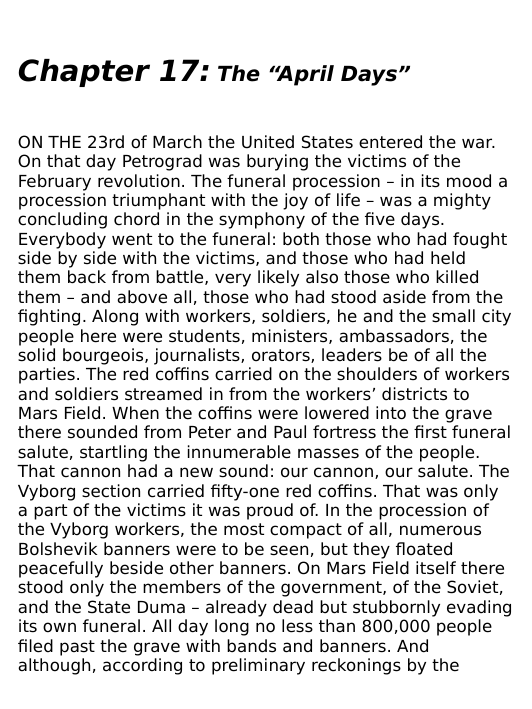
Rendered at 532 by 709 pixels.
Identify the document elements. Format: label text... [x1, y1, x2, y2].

subtitle Chapter 17: The “April Days” [18, 54, 514, 88]
text ON THE 23rd of March the United States entered the war. On that day Petrograd was burying the victims of the February revolution. The funeral procession – in its mood a procession triumphant with the joy of life – was a mighty concluding chord in the symphony of the five days. Everybody went to the funeral: both those who had fought side by side with the victims, and those who had held them back from battle, very likely also those who killed them – and above all, those who had stood aside from the fighting. Along with workers, soldiers, he and the small city people here were students, ministers, ambassadors, the solid bourgeois, journalists, orators, leaders be of all the parties. The red coffins carried on the shoulders of workers and soldiers streamed in from the workers’ districts to Mars Field. When the coffins were lowered into the grave there sounded from Peter and Paul fortress the first funeral salute, startling the innumerable masses of the people. That cannon had a new sound: our cannon, our salute. The Vyborg section carried fifty-one red coffins. That was only a part of the victims it was proud of. In the procession of the Vyborg workers, the most compact of all, numerous Bolshevik banners were to be seen, but they floated peacefully beside other banners. On Mars Field itself there stood only the members of the government, of the Soviet, and the State Duma – already dead but stubbornly evading its own funeral. All day long no less than 800,000 people filed past the grave with bands and banners. And although, according to preliminary reckonings by the [18, 133, 514, 675]
